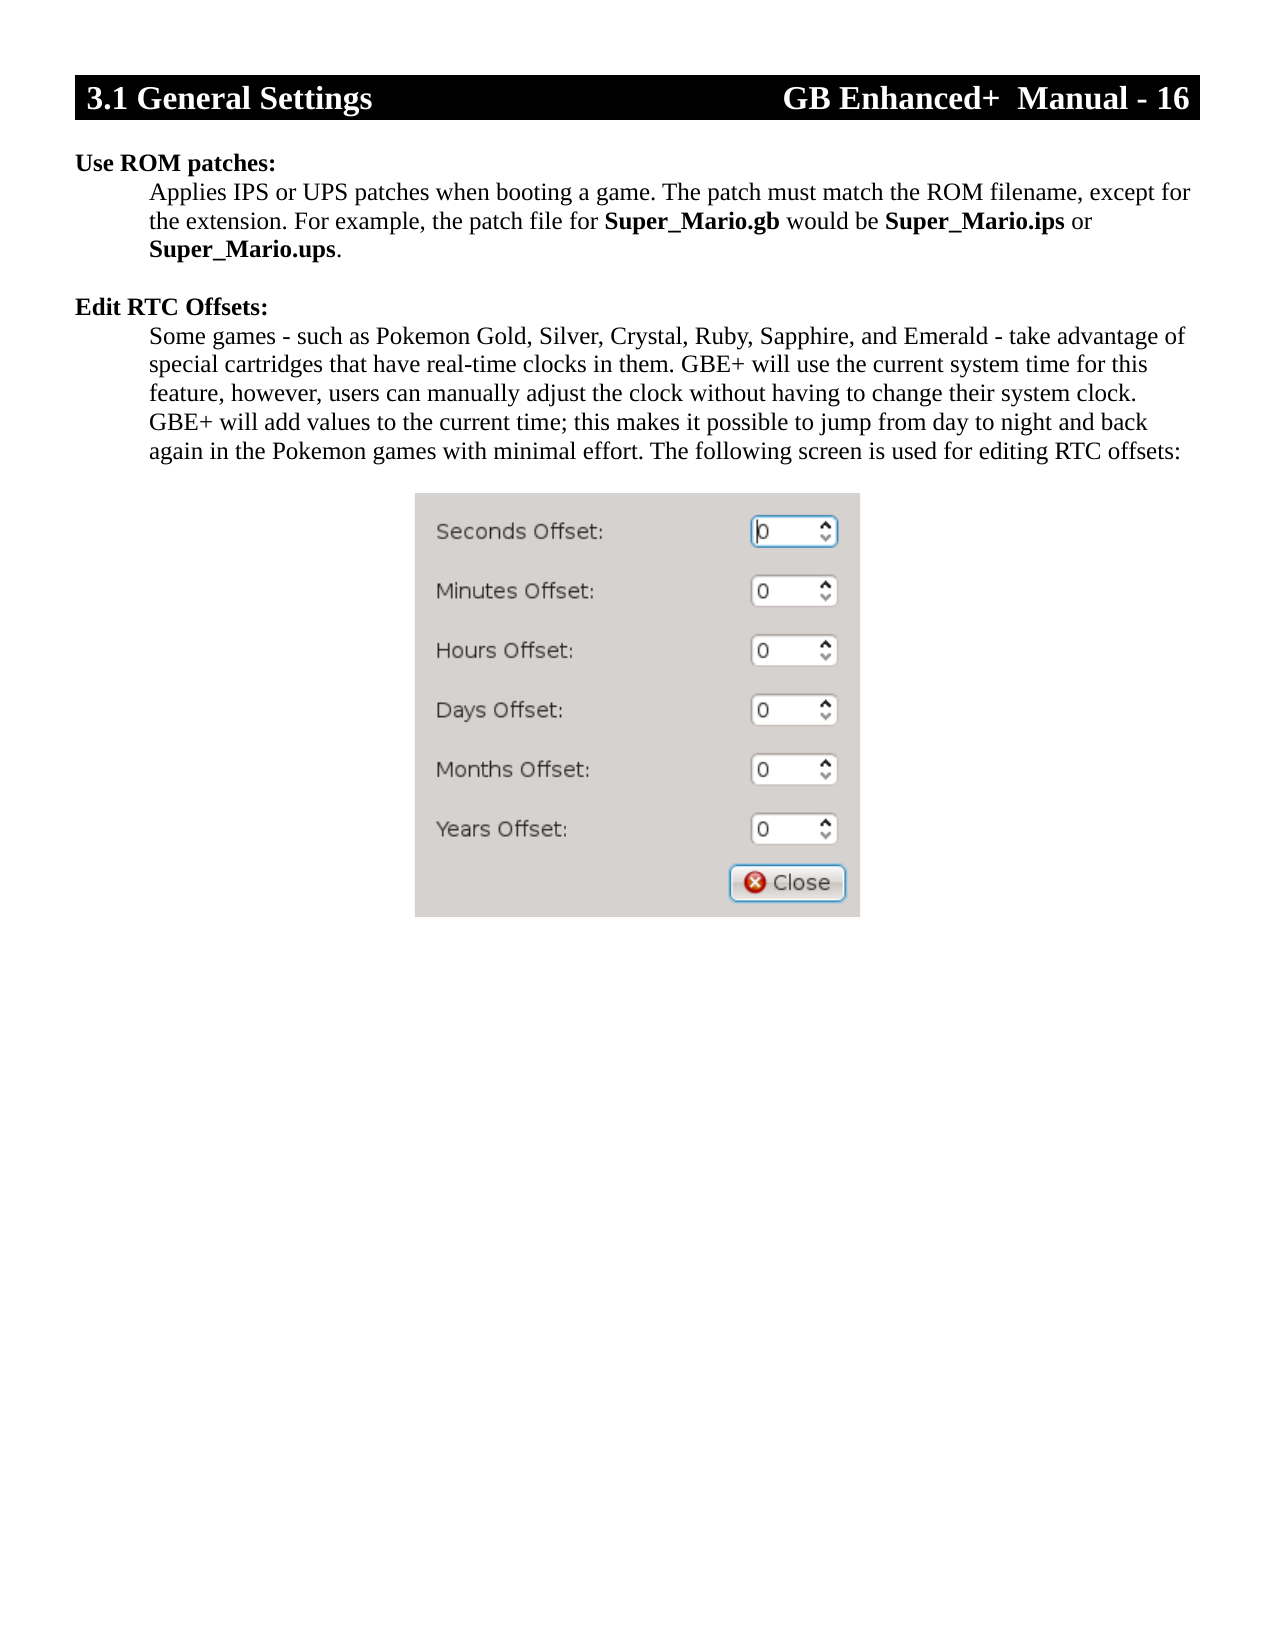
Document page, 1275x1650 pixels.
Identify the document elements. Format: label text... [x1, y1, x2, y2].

picture [414, 493, 861, 917]
text 3.1 General Settings GB Enhanced+ Manual - 16 [75, 75, 1200, 119]
text Edit RTC Offsets: [75, 292, 1200, 321]
text Use ROM patches: [75, 148, 1200, 177]
text Applies IPS or UPS patches when booting a game. The patch must match the ROM filename, except for the extension. For example, the patch file for Super_Mario.gb would be Super_Mario.ips or Super_Mario.ups. [75, 177, 1200, 263]
text Some games - such as Pokemon Gold, Silver, Crystal, Ruby, Sapphire, and Emerald - take advantage of special cartridges that have real-time clocks in them. GBE+ will use the current system time for this feature, however, users can manually adjust the clock without having to change their system clock. GBE+ will add values to the current time; this makes it possible to jump from day to night and back again in the Pokemon games with minimal effort. The following screen is used for editing RTC offsets: [75, 321, 1200, 464]
